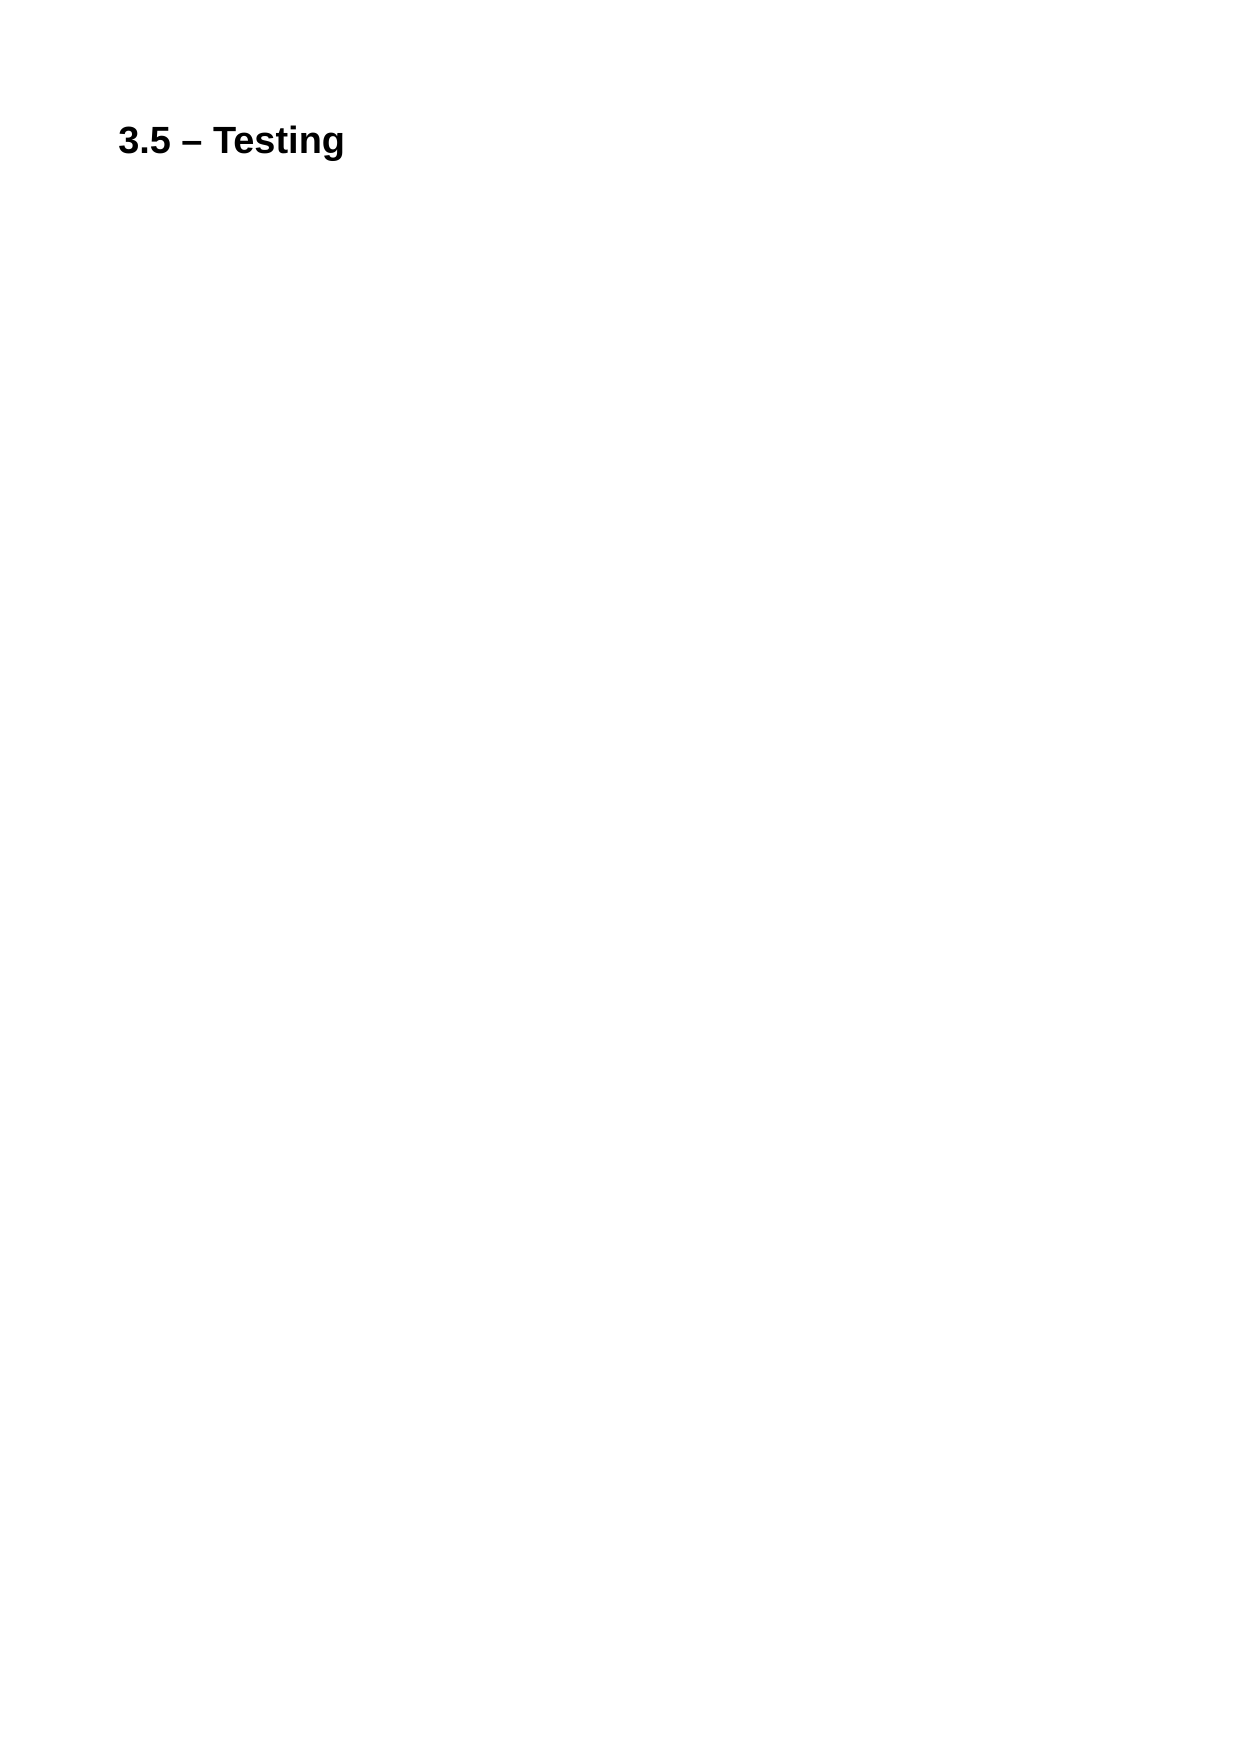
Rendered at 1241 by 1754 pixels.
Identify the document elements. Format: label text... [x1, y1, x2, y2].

subtitle 3.5 – Testing [118, 118, 1122, 162]
